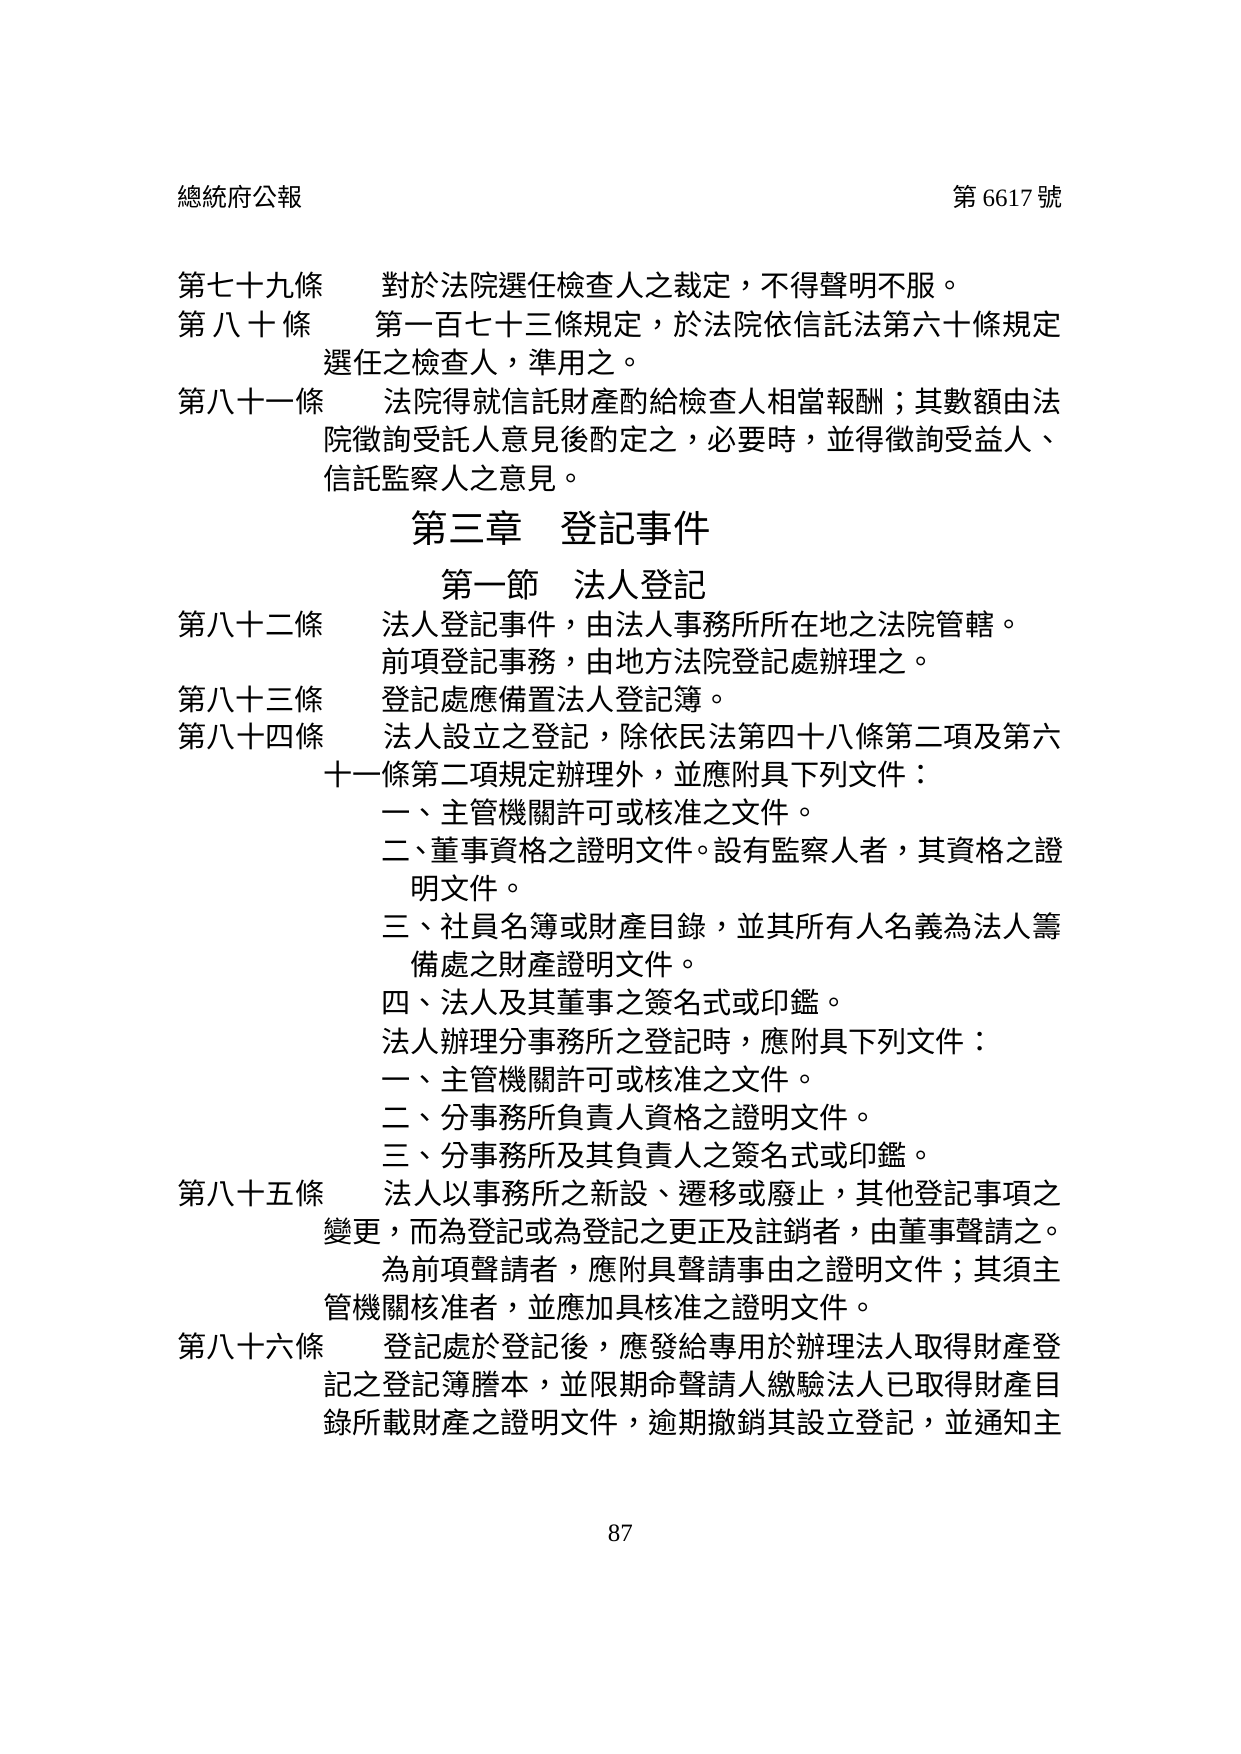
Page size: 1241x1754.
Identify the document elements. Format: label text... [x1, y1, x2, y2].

text 第一節 法人登記 [440, 564, 1063, 605]
text 四、法人及其董事之簽名式或印鑑。 [381, 983, 1063, 1022]
text 第八十一條 法院得就信託財產酌給檢查人相當報酬；其數額由法院徵詢受託人意見後酌定之，必要時，並得徵詢受益人、信託監察人之意見。 [177, 381, 1063, 497]
text 三、社員名簿或財產目錄，並其所有人名義為法人籌備處之財產證明文件。 [381, 907, 1063, 983]
text 第三章 登記事件 [411, 509, 1063, 551]
text 第八十四條 法人設立之登記，除依民法第四十八條第二項及第六十一條第二項規定辦理外，並應附具下列文件： [177, 718, 1063, 793]
text 法人辦理分事務所之登記時，應附具下列文件： [323, 1022, 1063, 1060]
text 一、主管機關許可或核准之文件。 [381, 1060, 1063, 1098]
text 二、分事務所負責人資格之證明文件。 [381, 1098, 1063, 1136]
text 為前項聲請者，應附具聲請事由之證明文件；其須主管機關核准者，並應加具核准之證明文件。 [323, 1250, 1063, 1327]
text 第八十五條 法人以事務所之新設、遷移或廢止，其他登記事項之變更，而為登記或為登記之更正及註銷者，由董事聲請之。 [177, 1174, 1063, 1250]
text 第八十二條 法人登記事件，由法人事務所所在地之法院管轄。 [177, 605, 1063, 643]
text 第八十條 第一百七十三條規定，於法院依信託法第六十條規定選任之檢查人，準用之。 [177, 304, 1063, 381]
text 第七十九條 對於法院選任檢查人之裁定，不得聲明不服。 [177, 266, 1063, 304]
text 二、董事資格之證明文件。設有監察人者，其資格之證明文件。 [381, 831, 1063, 907]
text 一、主管機關許可或核准之文件。 [381, 793, 1063, 831]
text 第八十六條 登記處於登記後，應發給專用於辦理法人取得財產登記之登記簿謄本，並限期命聲請人繳驗法人已取得財產目錄所載財產之證明文件，逾期撤銷其設立登記，並通知主 [177, 1327, 1063, 1441]
text 第八十三條 登記處應備置法人登記簿。 [177, 680, 1063, 718]
text 三、分事務所及其負責人之簽名式或印鑑。 [381, 1136, 1063, 1174]
text 前項登記事務，由地方法院登記處辦理之。 [323, 643, 1063, 680]
